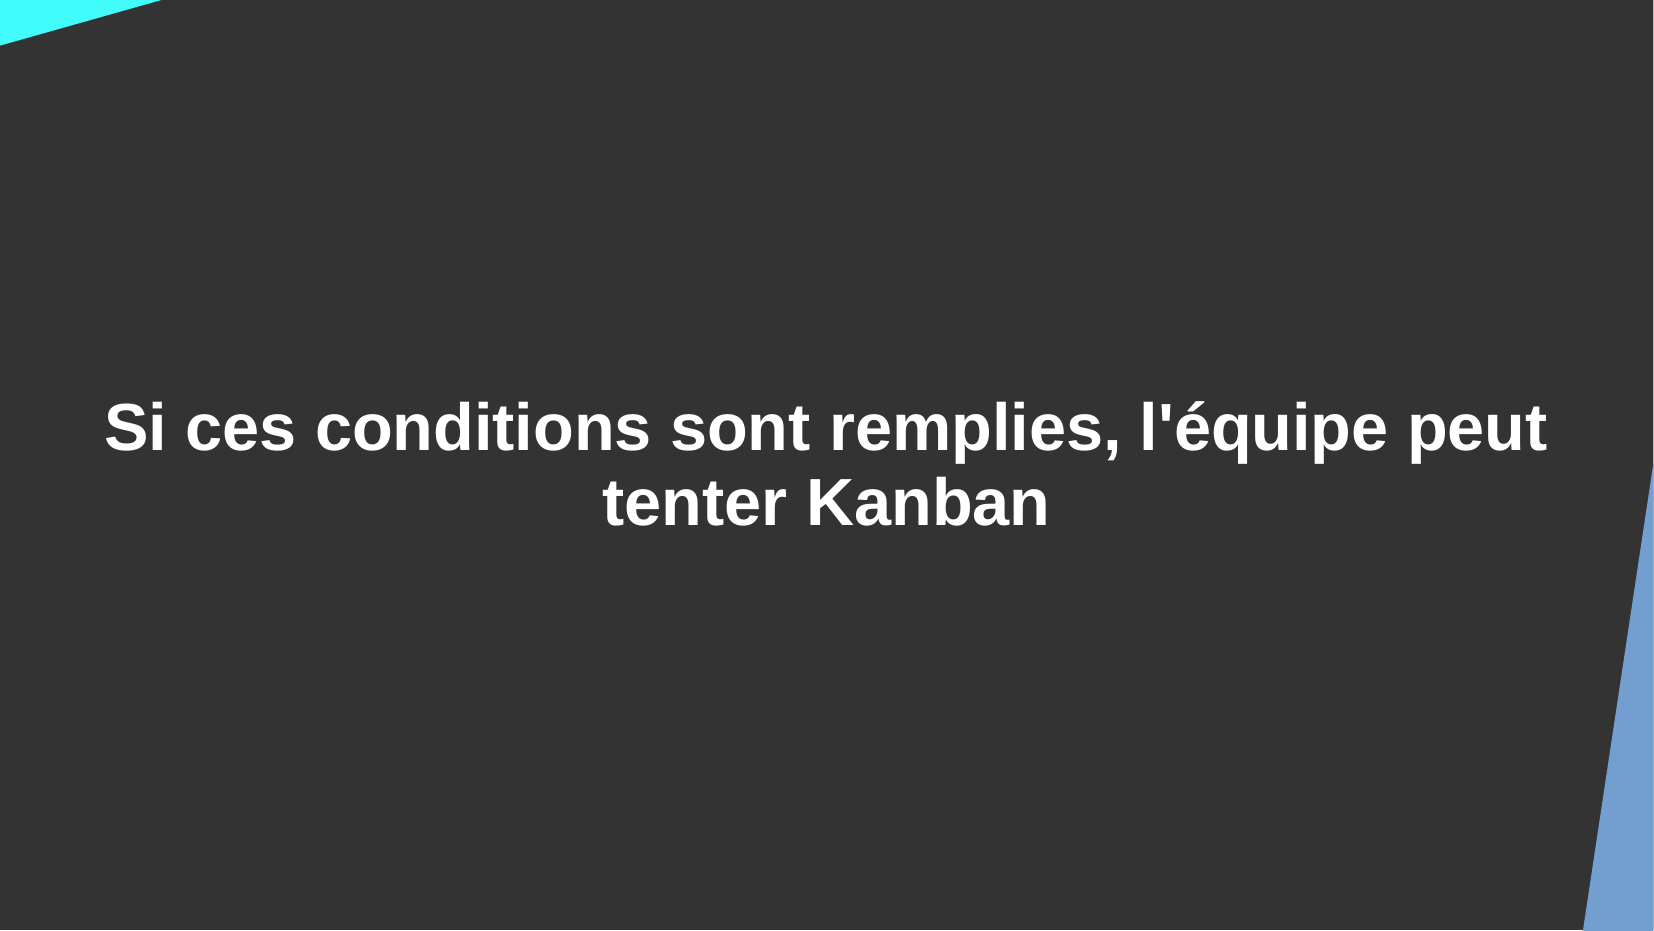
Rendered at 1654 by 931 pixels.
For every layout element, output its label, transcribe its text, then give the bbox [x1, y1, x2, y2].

title Si ces conditions sont remplies, l'équipe peut tenter Kanban [31, 367, 1622, 563]
text_box [1582, 459, 1654, 931]
text_box [0, 0, 162, 46]
